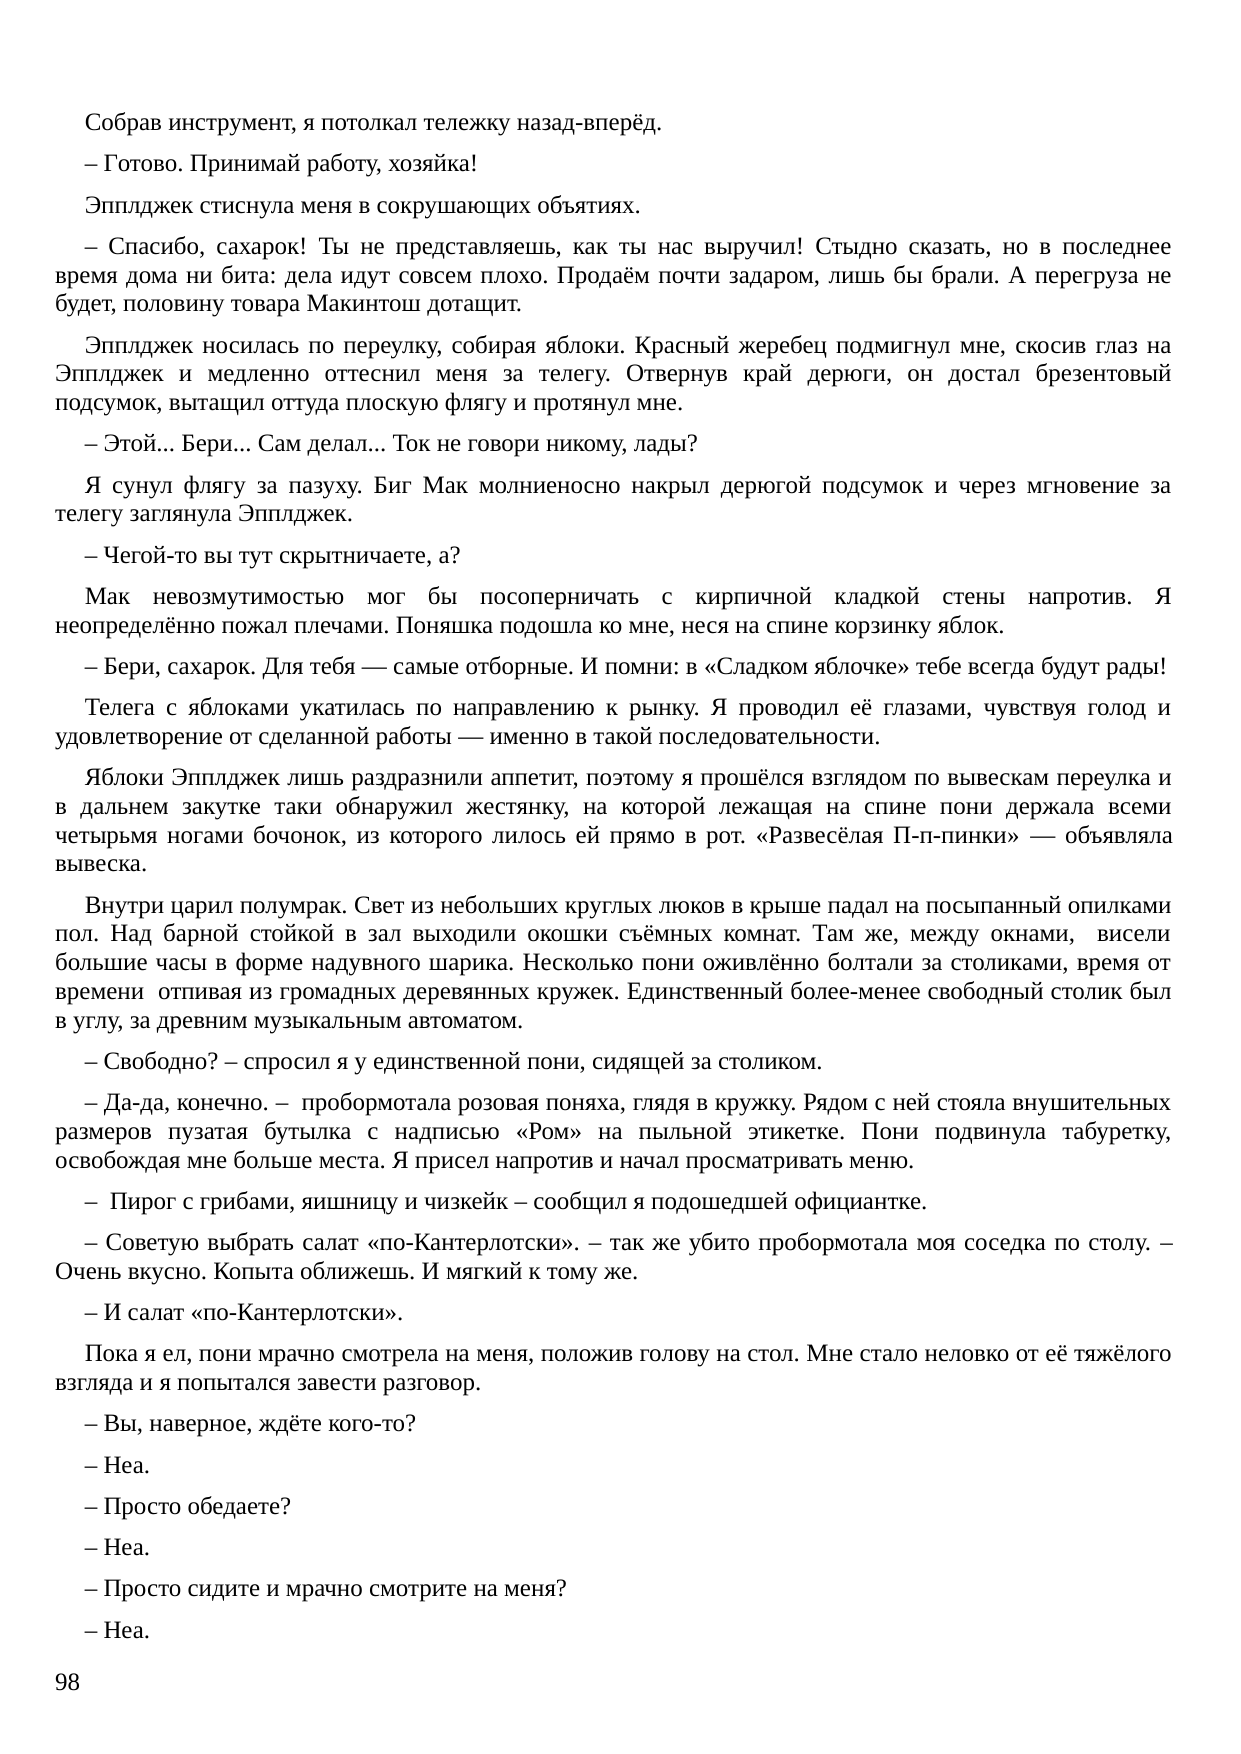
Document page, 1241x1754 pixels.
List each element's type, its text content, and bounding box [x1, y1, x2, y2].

text – Готово. Принимай работу, хозяйка! [55, 148, 1173, 177]
text – Неа. [55, 1532, 1173, 1561]
text – Спасибо, сахарок! Ты не представляешь, как ты нас выручил! Стыдно сказать, но в последнее время дома ни бита: дела идут совсем плохо. Продаём почти задаром, лишь бы брали. А перегруза не будет, половину товара Макинтош дотащит. [55, 231, 1173, 317]
text Внутри царил полумрак. Свет из небольших круглых люков в крыше падал на посыпанный опилками пол. Над барной стойкой в зал выходили окошки съёмных комнат. Там же, между окнами, висели большие часы в форме надувного шарика. Несколько пони оживлённо болтали за столиками, время от времени отпивая из громадных деревянных кружек. Единственный более-менее свободный столик был в углу, за древним музыкальным автоматом. [55, 890, 1173, 1033]
text Мак невозмутимостью мог бы посоперничать с кирпичной кладкой стены напротив. Я неопределённо пожал плечами. Поняшка подошла ко мне, неся на спине корзинку яблок. [55, 581, 1173, 638]
text Пока я ел, пони мрачно смотрела на меня, положив голову на стол. Мне стало неловко от её тяжёлого взгляда и я попытался завести разговор. [55, 1338, 1173, 1396]
text – Советую выбрать салат «по-Кантерлотски». – так же убито пробормотала моя соседка по столу. – Очень вкусно. Копыта оближешь. И мягкий к тому же. [55, 1227, 1173, 1285]
text – Пирог с грибами, яишницу и чизкейк – сообщил я подошедшей официантке. [55, 1186, 1173, 1215]
text Яблоки Эпплджек лишь раздразнили аппетит, поэтому я прошёлся взглядом по вывескам переулка и в дальнем закутке таки обнаружил жестянку, на которой лежащая на спине пони держала всеми четырьмя ногами бочонок, из которого лилось ей прямо в рот. «Развесёлая П-п-пинки» — объявляла вывеска. [55, 762, 1173, 877]
text – Просто сидите и мрачно смотрите на меня? [55, 1573, 1173, 1602]
text – Неа. [55, 1615, 1173, 1643]
text – Этой... Бери... Сам делал... Ток не говори никому, лады? [55, 428, 1173, 457]
text Телега с яблоками укатилась по направлению к рынку. Я проводил её глазами, чувствуя голод и удовлетворение от сделанной работы — именно в такой последовательности. [55, 692, 1173, 750]
text – Чегой-то вы тут скрытничаете, а? [55, 540, 1173, 568]
text Эпплджек носилась по переулку, собирая яблоки. Красный жеребец подмигнул мне, скосив глаз на Эпплджек и медленно оттеснил меня за телегу. Отвернув край дерюги, он достал брезентовый подсумок, вытащил оттуда плоскую флягу и протянул мне. [55, 330, 1173, 416]
text – И салат «по-Кантерлотски». [55, 1297, 1173, 1326]
text Я сунул флягу за пазуху. Биг Мак молниеносно накрыл дерюгой подсумок и через мгновение за телегу заглянула Эпплджек. [55, 470, 1173, 527]
text – Просто обедаете? [55, 1491, 1173, 1520]
text – Свободно? – спросил я у единственной пони, сидящей за столиком. [55, 1046, 1173, 1075]
text Эпплджек стиснула меня в сокрушающих объятиях. [55, 190, 1173, 218]
text Собрав инструмент, я потолкал тележку назад-вперёд. [55, 107, 1173, 136]
text – Неа. [55, 1450, 1173, 1478]
text – Вы, наверное, ждёте кого-то? [55, 1408, 1173, 1437]
text – Бери, сахарок. Для тебя — самые отборные. И помни: в «Сладком яблочке» тебе всегда будут рады! [55, 651, 1173, 680]
text – Да-да, конечно. – пробормотала розовая поняха, глядя в кружку. Рядом с ней стояла внушительных размеров пузатая бутылка с надписью «Ром» на пыльной этикетке. Пони подвинула табуретку, освобождая мне больше места. Я присел напротив и начал просматривать меню. [55, 1087, 1173, 1173]
